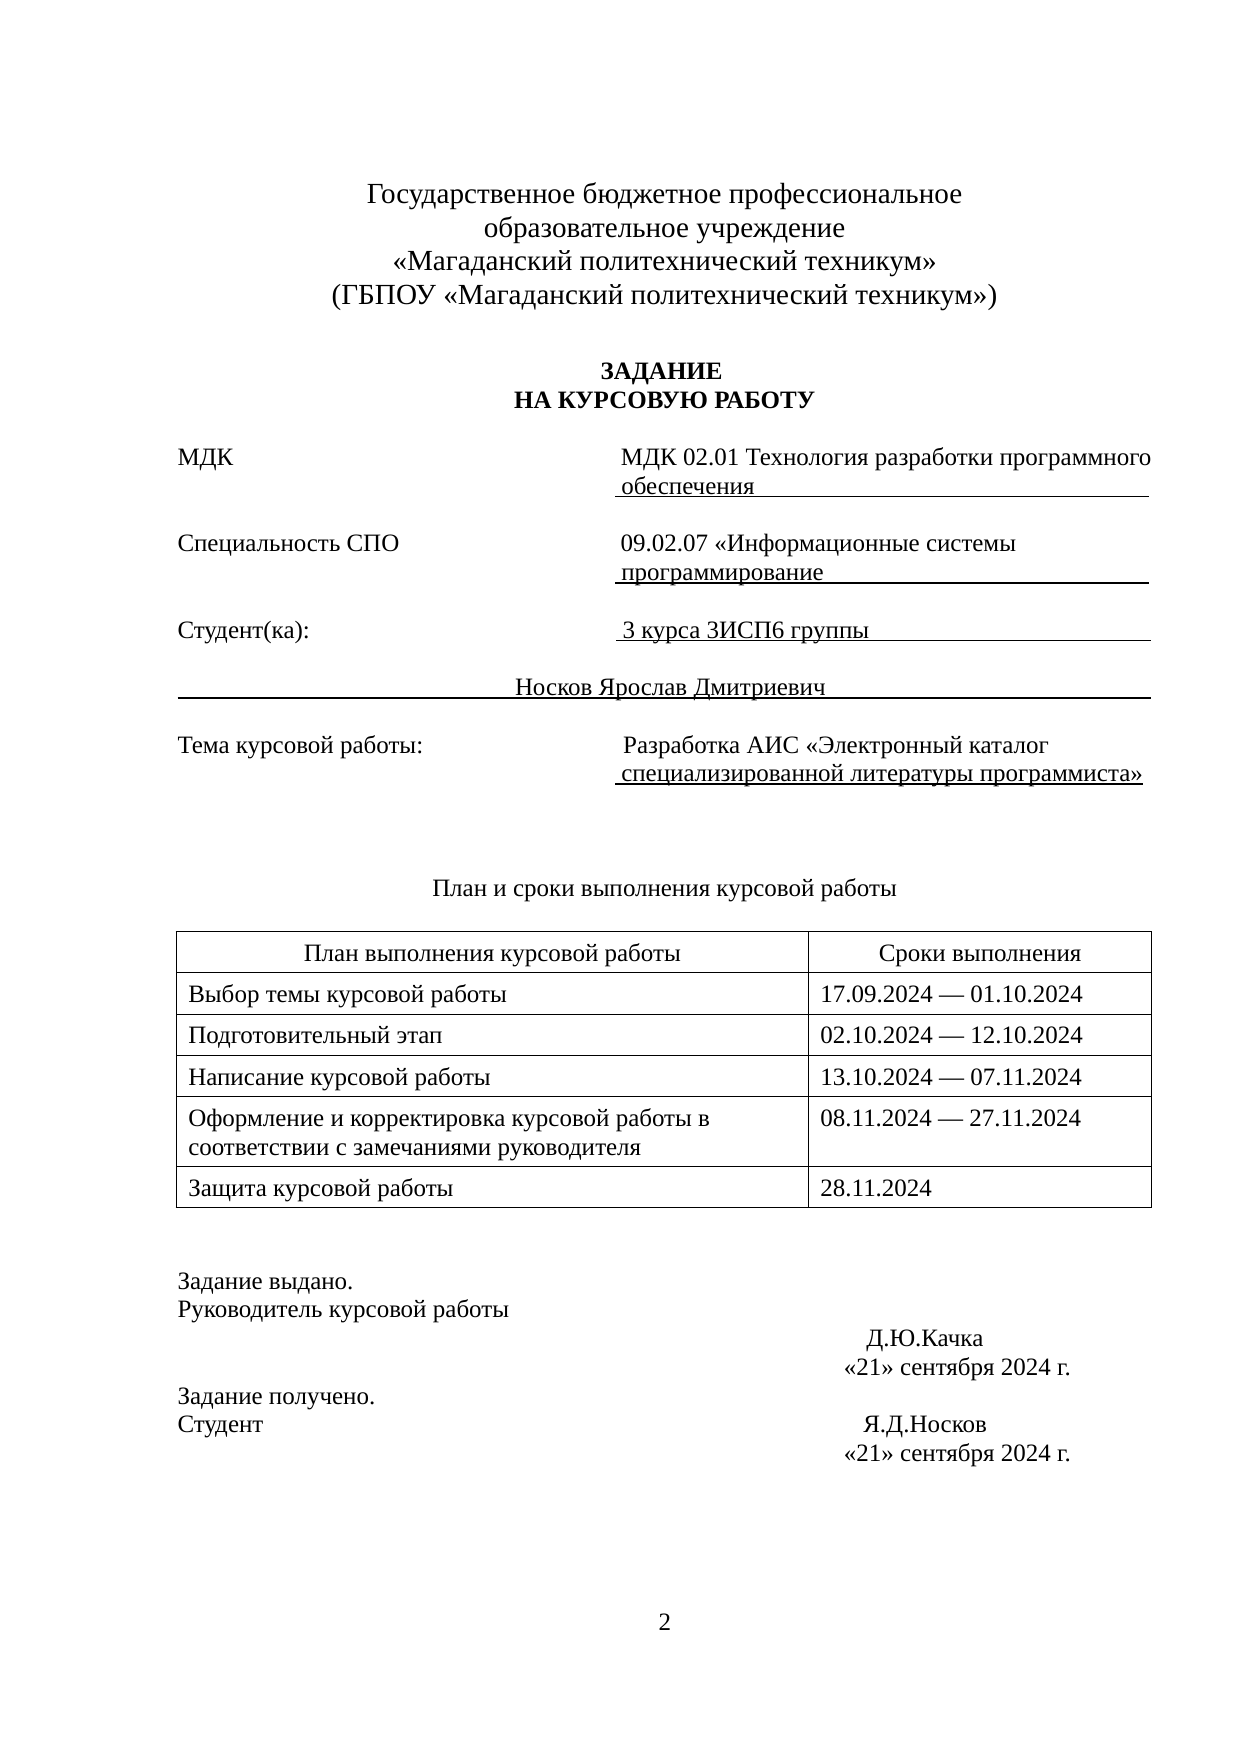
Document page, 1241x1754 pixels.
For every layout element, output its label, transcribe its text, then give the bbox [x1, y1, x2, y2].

table_cell Подготовительный этап [177, 1015, 808, 1055]
text программирование [177, 557, 1152, 586]
text обеспечения [177, 471, 1152, 500]
text Студент(ка): 3 курса 3ИСП6 группы [177, 615, 1152, 643]
table_cell 08.11.2024 — 27.11.2024 [809, 1097, 1151, 1166]
table_cell Защита курсовой работы [177, 1167, 808, 1207]
text Студент Я.Д.Носков [177, 1409, 1152, 1438]
text «Магаданский политехнический техникум» [177, 243, 1152, 277]
text Д.Ю.Качка [177, 1323, 1152, 1352]
text Задание выдано. [177, 1266, 1152, 1294]
text Специальность СПО 09.02.07 «Информационные системы [177, 528, 1152, 557]
table_cell 02.10.2024 — 12.10.2024 [809, 1015, 1151, 1055]
text ЗАДАНИЕ [177, 356, 1152, 385]
text «21» сентября 2024 г. [177, 1438, 1152, 1467]
text Задание получено. [177, 1381, 1152, 1409]
text «21» сентября 2024 г. [177, 1352, 1152, 1381]
text План и сроки выполнения курсовой работы [177, 873, 1152, 902]
text специализированной литературы программиста» [177, 758, 1152, 787]
table_cell 13.10.2024 — 07.11.2024 [809, 1056, 1151, 1096]
text (ГБПОУ «Магаданский политехнический техникум») [177, 277, 1152, 311]
table_cell Написание курсовой работы [177, 1056, 808, 1096]
table_cell 17.09.2024 — 01.10.2024 [809, 973, 1151, 1013]
text МДК МДК 02.01 Технология разработки программного [177, 442, 1152, 471]
table_cell Выбор темы курсовой работы [177, 973, 808, 1013]
text Государственное бюджетное профессиональное [177, 176, 1152, 210]
table_header План выполнения курсовой работы [177, 932, 808, 972]
text Тема курсовой работы: Разработка АИС «Электронный каталог [177, 730, 1152, 758]
table_cell Оформление и корректировка курсовой работы в соответствии с замечаниями руководителя [177, 1097, 808, 1166]
text Носков Ярослав Дмитриевич [177, 672, 1152, 701]
text Руководитель курсовой работы [177, 1294, 1152, 1323]
text НА КУРСОВУЮ РАБОТУ [177, 385, 1152, 413]
table_cell 28.11.2024 [809, 1167, 1151, 1207]
table_header Сроки выполнения [809, 932, 1151, 972]
text образовательное учреждение [177, 210, 1152, 243]
